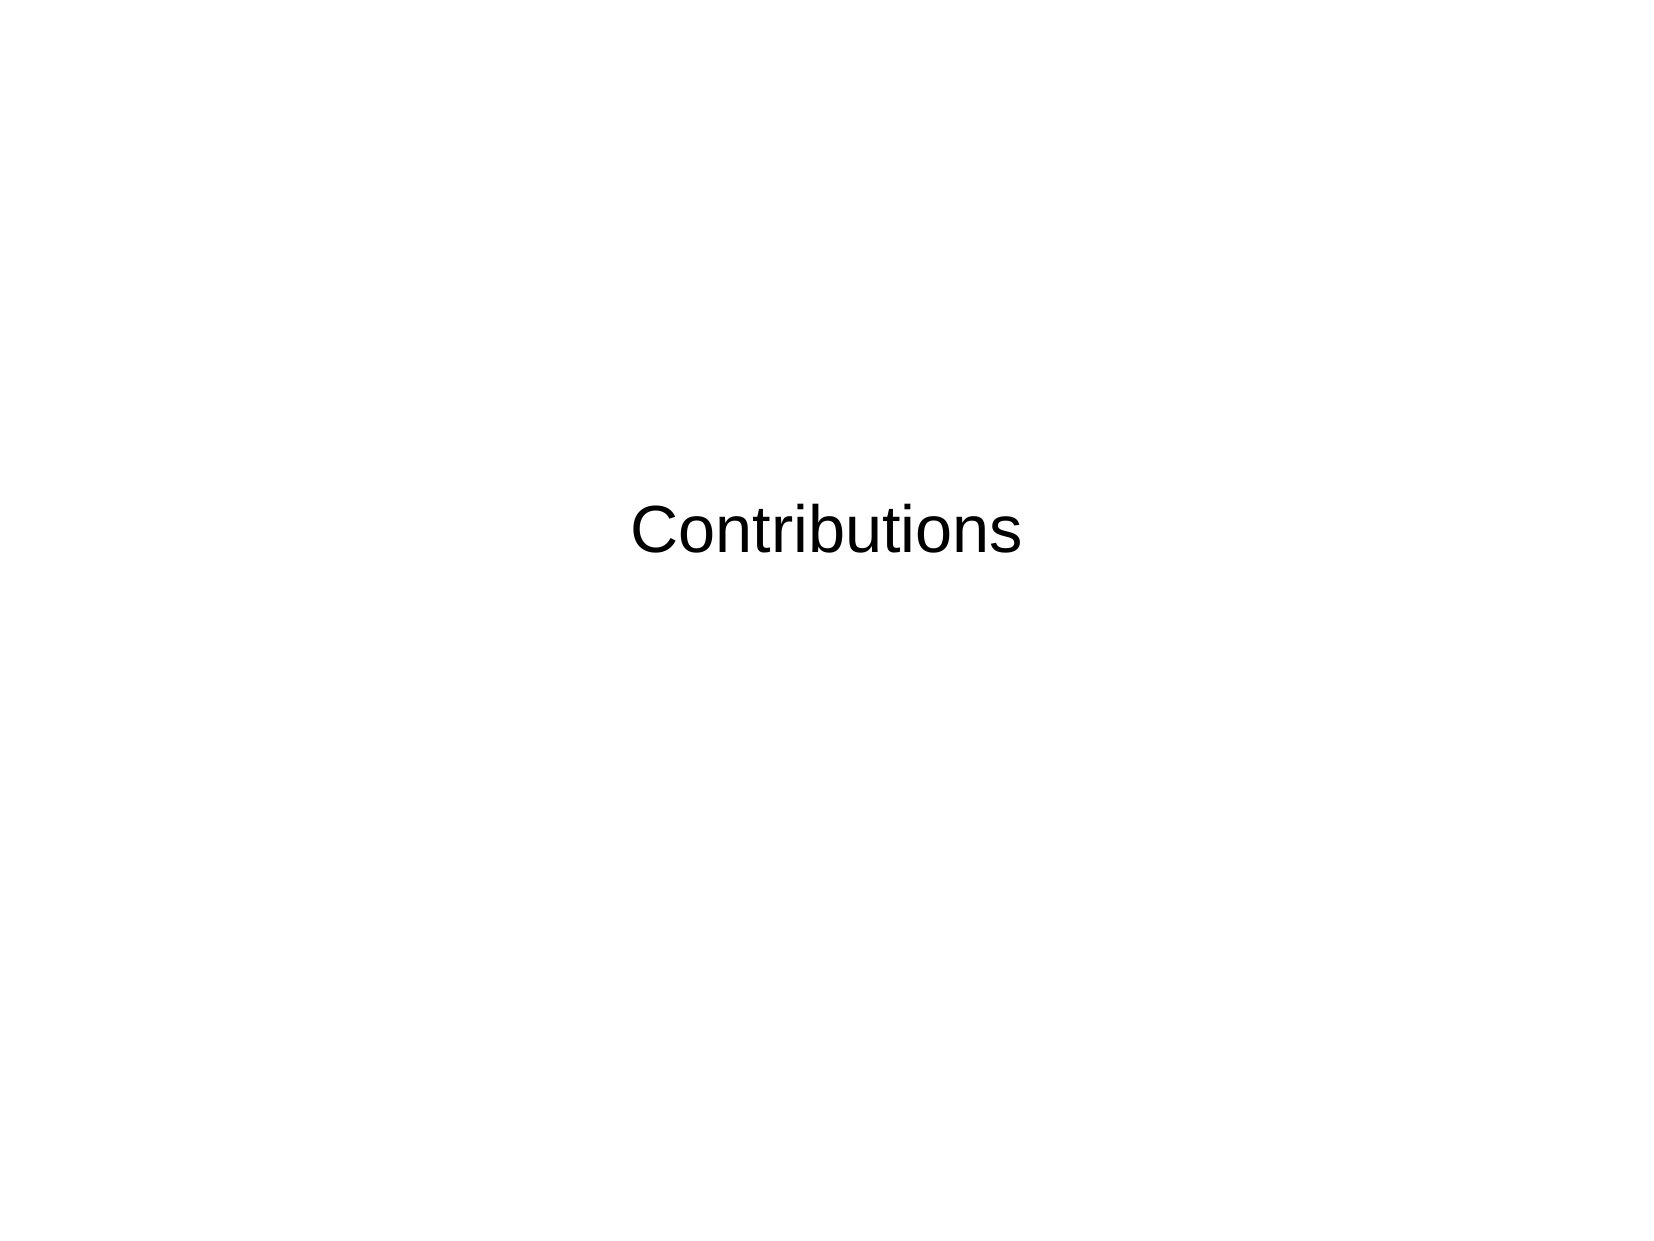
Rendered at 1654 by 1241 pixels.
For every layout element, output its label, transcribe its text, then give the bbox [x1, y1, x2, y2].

subtitle Contributions [82, 49, 1571, 1010]
